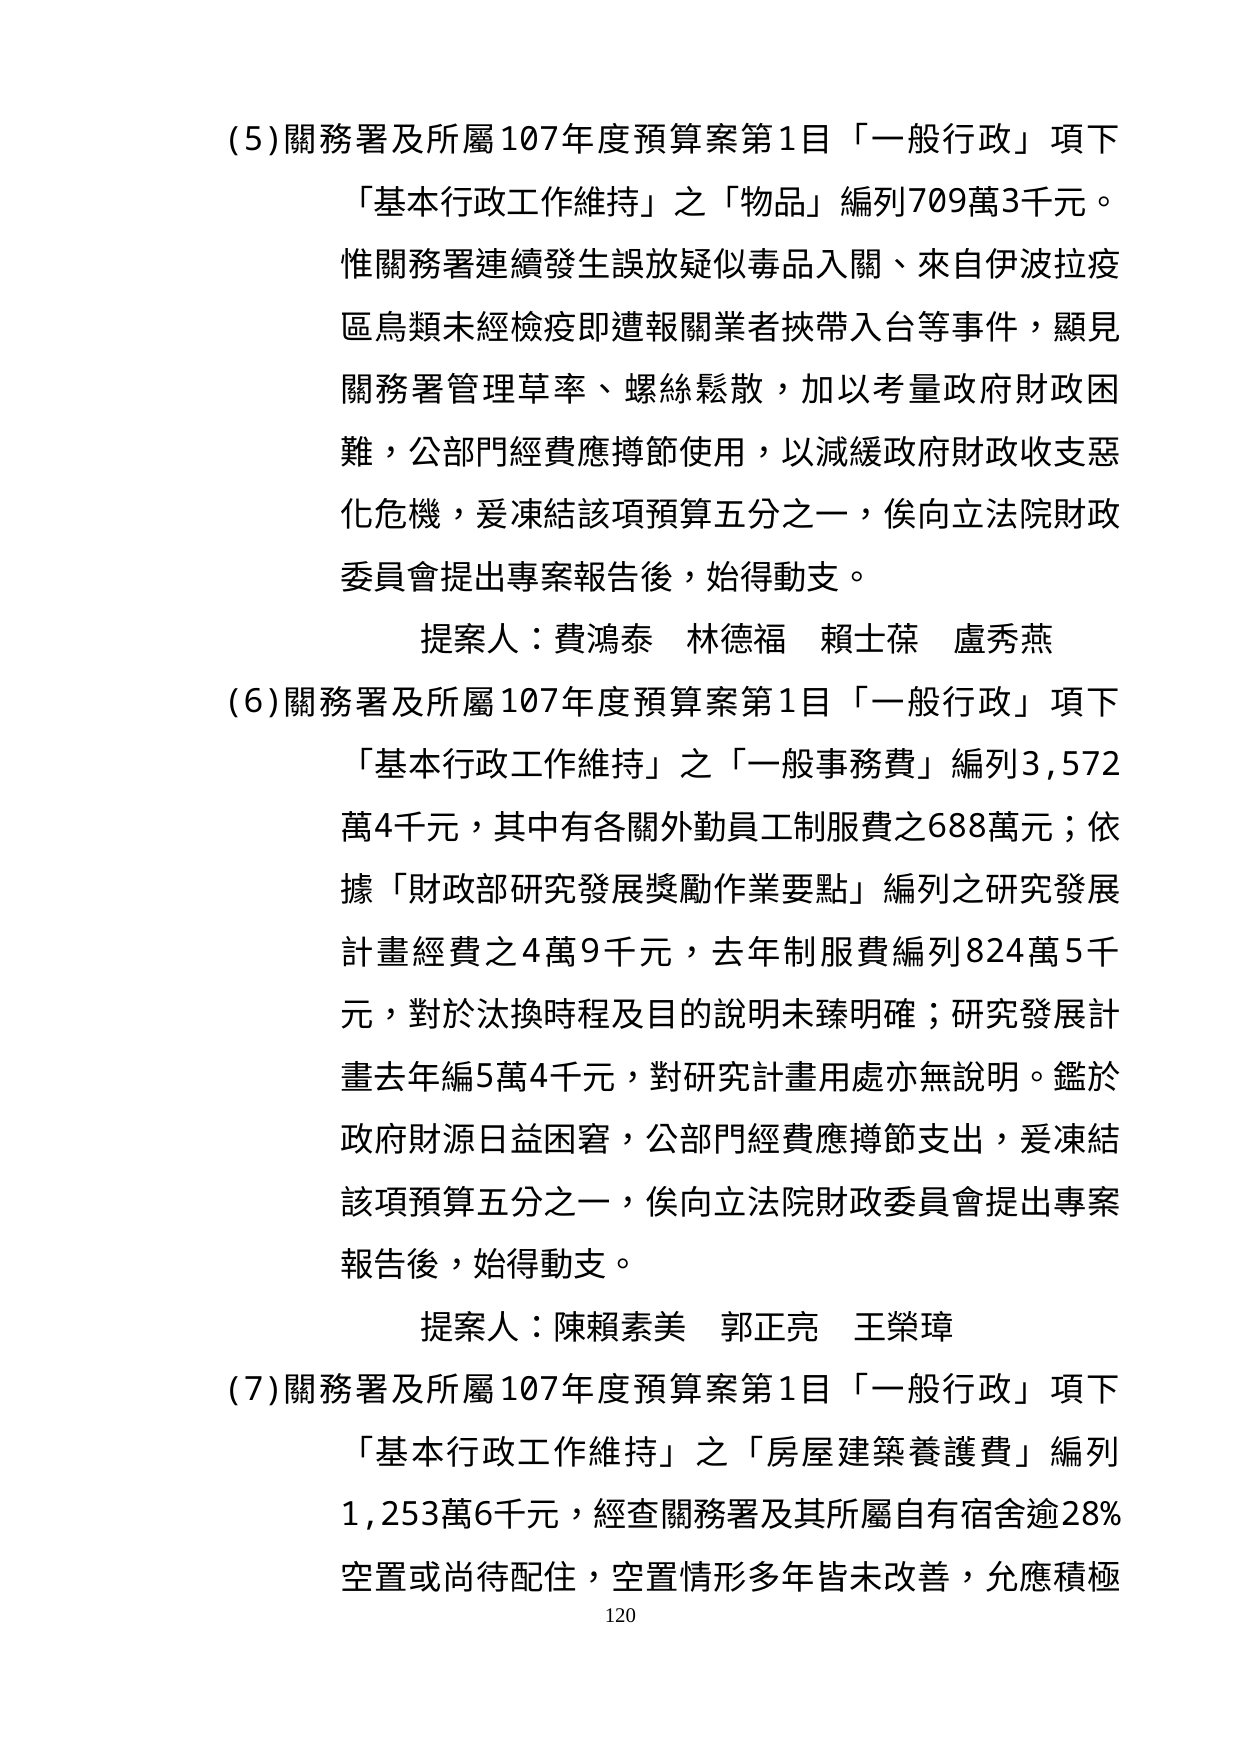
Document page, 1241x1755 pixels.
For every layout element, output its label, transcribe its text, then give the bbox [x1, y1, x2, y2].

list 關務署及所屬107年度預算案第1目「一般行政」項下「基本行政工作維持」之「一般事務費」編列3,572萬4千元，其中有各關外勤員工制服費之688萬元；依據「財政部研究發展獎勵作業要點」編列之研究發展計畫經費之4萬9千元，去年制服費編列824萬5千元，對於汰換時程及目的說明未臻明確；研究發展計畫去年編5萬4千元，對研究計畫用處亦無說明。鑑於政府財源日益困窘，公部門經費應撙節支出，爰凍結該項預算五分之一，俟向立法院財政委員會提出專案報告後，始得動支。 [223, 658, 1120, 1283]
text 提案人：陳賴素美 郭正亮 王榮璋 [120, 1283, 1120, 1346]
list 關務署及所屬107年度預算案第1目「一般行政」項下「基本行政工作維持」之「物品」編列709萬3千元。惟關務署連續發生誤放疑似毒品入關、來自伊波拉疫區鳥類未經檢疫即遭報關業者挾帶入台等事件，顯見關務署管理草率、螺絲鬆散，加以考量政府財政困難，公部門經費應撙節使用，以減緩政府財政收支惡化危機，爰凍結該項預算五分之一，俟向立法院財政委員會提出專案報告後，始得動支。 [223, 96, 1120, 596]
list 關務署及所屬107年度預算案第1目「一般行政」項下「基本行政工作維持」之「房屋建築養護費」編列1,253萬6千元，經查關務署及其所屬自有宿舍逾28%空置或尚待配住，空置情形多年皆未改善，允應積極 [223, 1346, 1120, 1596]
text 提案人：費鴻泰 林德福 賴士葆 盧秀燕 [120, 596, 1120, 658]
